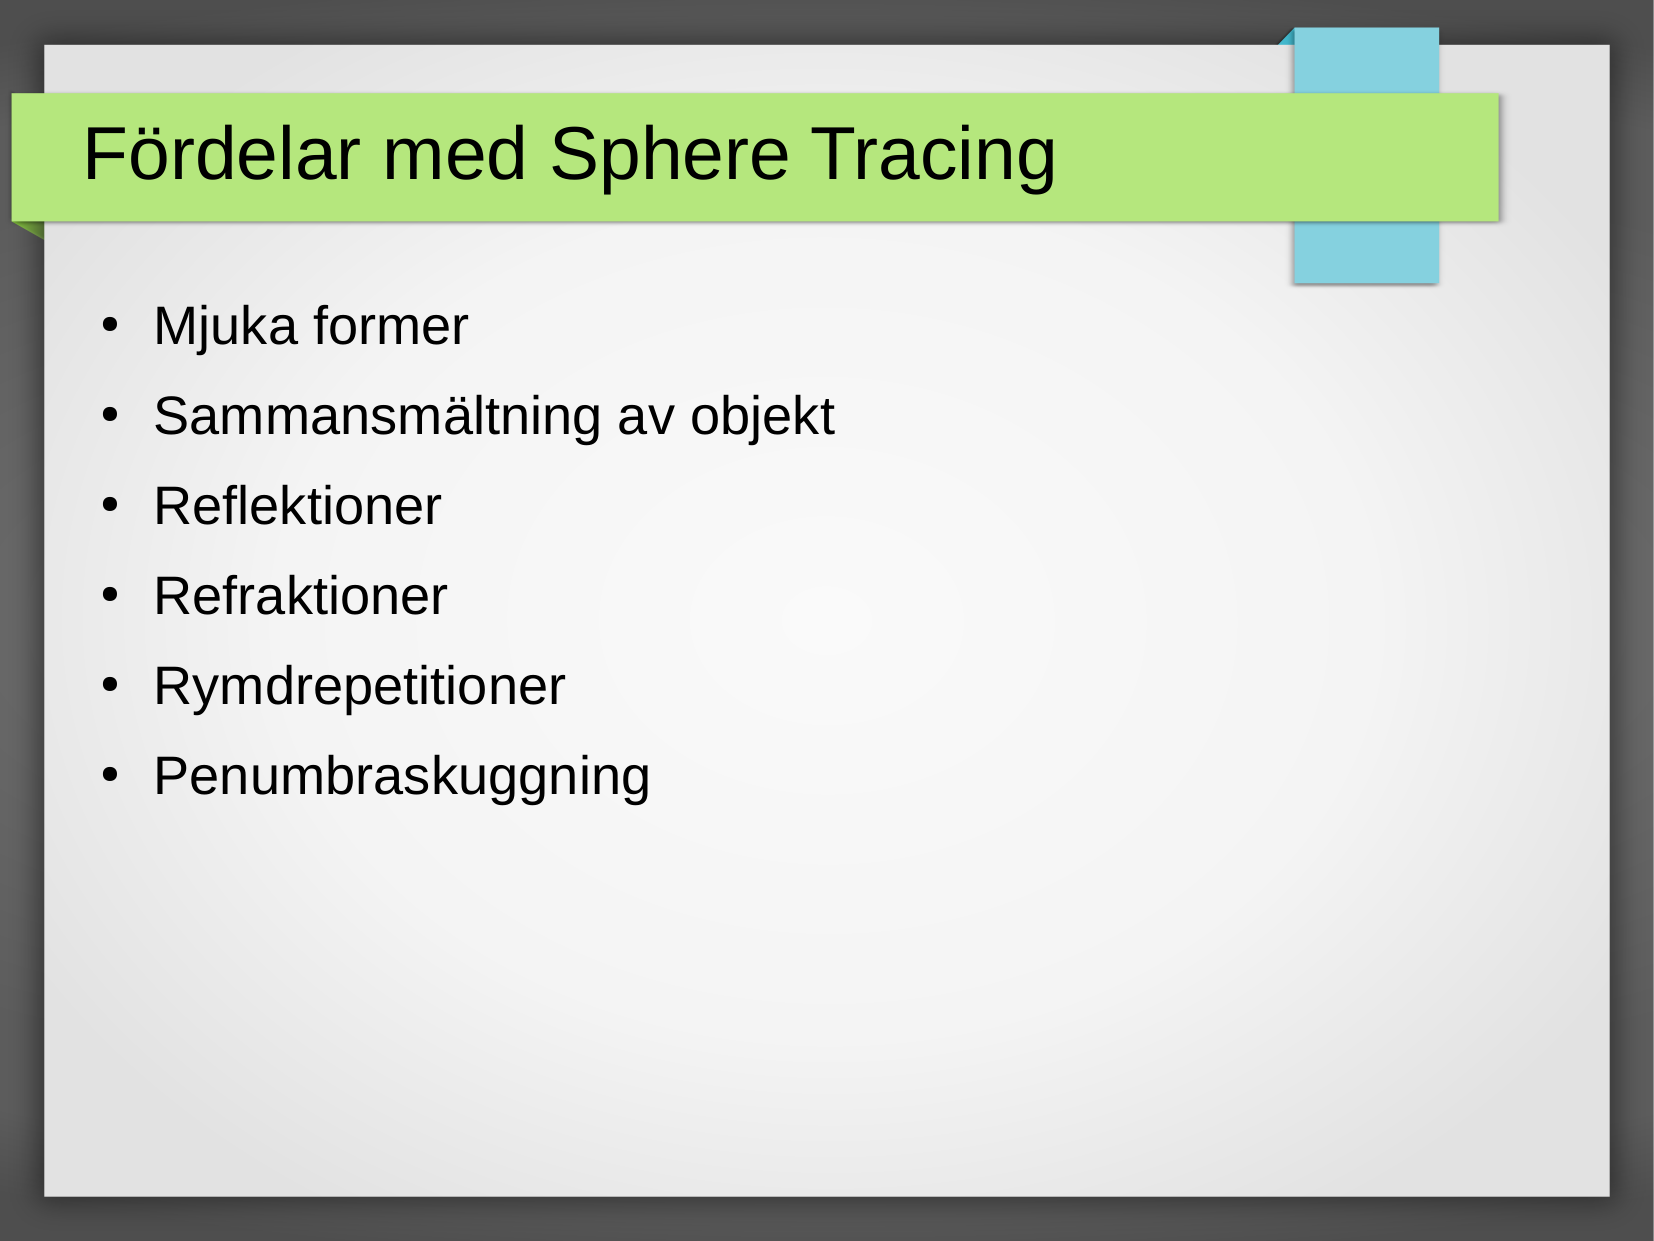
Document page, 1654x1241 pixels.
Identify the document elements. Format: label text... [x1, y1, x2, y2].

list Mjuka former Sammansmältning av objekt Reflektioner Refraktioner Rymdrepetitioner Penumbraskuggning [82, 295, 1571, 1015]
picture [0, 0, 1654, 1241]
title Fördelar med Sphere Tracing [82, 94, 1264, 213]
